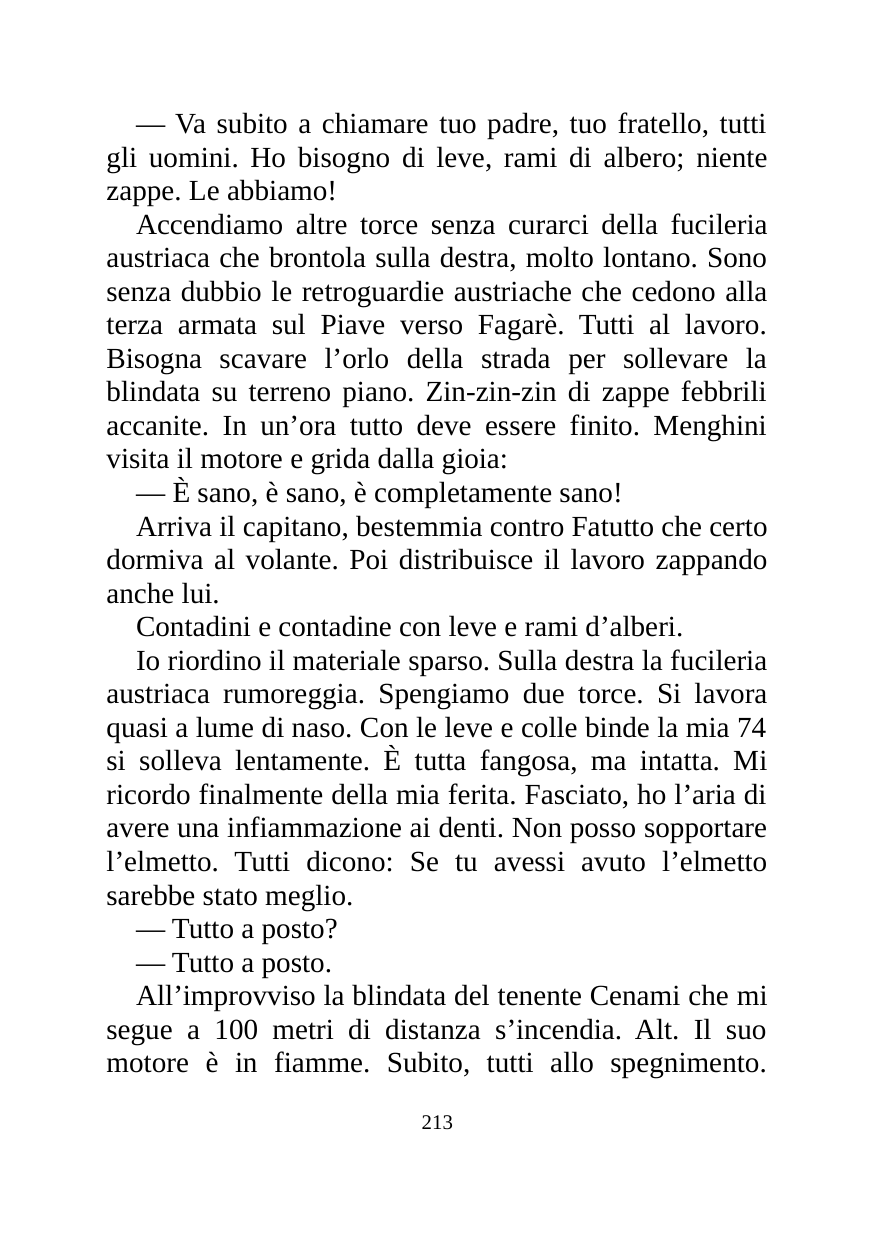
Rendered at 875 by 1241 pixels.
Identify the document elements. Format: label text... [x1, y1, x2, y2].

text — Tutto a posto? [106, 911, 768, 945]
text Io riordino il materiale sparso. Sulla destra la fucileria austriaca rumoreggia. Spengiamo due torce. Si lavora quasi a lume di naso. Con le leve e colle binde la mia 74 si solleva lentamente. È tutta fangosa, ma intatta. Mi ricordo finalmente della mia ferita. Fasciato, ho l’aria di avere una infiammazione ai denti. Non posso sopportare l’elmetto. Tutti dicono: Se tu avessi avuto l’elmetto sarebbe stato meglio. [106, 643, 768, 911]
text Contadini e contadine con leve e rami d’alberi. [106, 609, 768, 643]
text All’improvviso la blindata del tenente Cenami che mi segue a 100 metri di distanza s’incendia. Alt. Il suo motore è in fiamme. Subito, tutti allo spegnimento. [106, 978, 768, 1079]
text — Tutto a posto. [106, 945, 768, 978]
text Arriva il capitano, bestemmia contro Fatutto che certo dormiva al volante. Poi distribuisce il lavoro zappando anche lui. [106, 509, 768, 609]
text — Va subito a chiamare tuo padre, tuo fratello, tutti gli uomini. Ho bisogno di leve, rami di albero; niente zappe. Le abbiamo! [106, 106, 768, 207]
text Accendiamo altre torce senza curarci della fucileria austriaca che brontola sulla destra, molto lontano. Sono senza dubbio le retroguardie austriache che cedono alla terza armata sul Piave verso Fagarè. Tutti al lavoro. Bisogna scavare l’orlo della strada per sollevare la blindata su terreno piano. Zin-zin-zin di zappe febbrili accanite. In un’ora tutto deve essere finito. Menghini visita il motore e grida dalla gioia: [106, 207, 768, 475]
text — È sano, è sano, è completamente sano! [106, 475, 768, 509]
